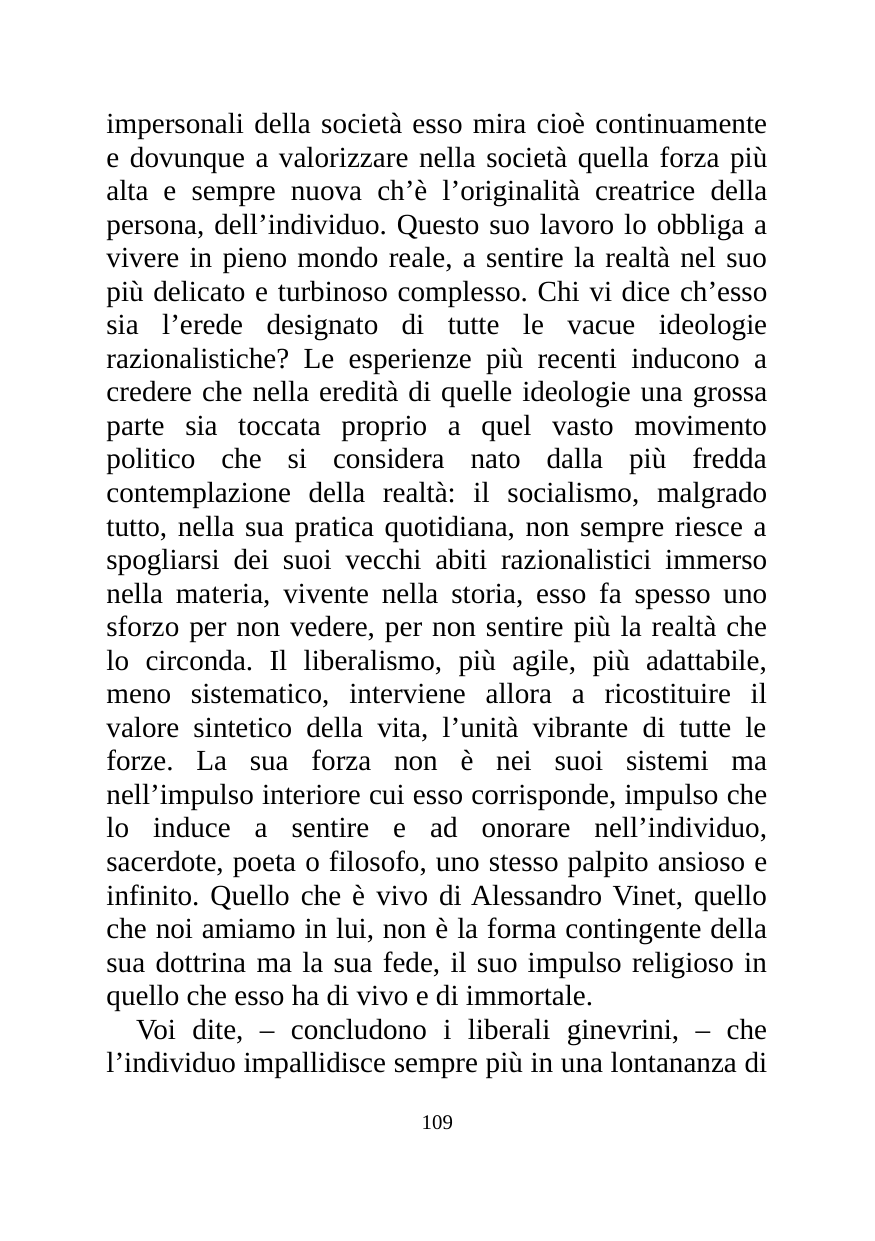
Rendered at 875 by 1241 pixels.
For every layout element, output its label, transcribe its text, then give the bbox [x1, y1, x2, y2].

text impersonali della società esso mira cioè continuamente e dovunque a valorizzare nella società quella forza più alta e sempre nuova ch’è l’originalità creatrice della persona, dell’individuo. Questo suo lavoro lo obbliga a vivere in pieno mondo reale, a sentire la realtà nel suo più delicato e turbinoso complesso. Chi vi dice ch’esso sia l’erede designato di tutte le vacue ideologie razionalistiche? Le esperienze più recenti inducono a credere che nella eredità di quelle ideologie una grossa parte sia toccata proprio a quel vasto movimento politico che si considera nato dalla più fredda contemplazione della realtà: il socialismo, malgrado tutto, nella sua pratica quotidiana, non sempre riesce a spogliarsi dei suoi vecchi abiti razionalistici immerso nella materia, vivente nella storia, esso fa spesso uno sforzo per non vedere, per non sentire più la realtà che lo circonda. Il liberalismo, più agile, più adattabile, meno sistematico, interviene allora a ricostituire il valore sintetico della vita, l’unità vibrante di tutte le forze. La sua forza non è nei suoi sistemi ma nell’impulso interiore cui esso corrisponde, impulso che lo induce a sentire e ad onorare nell’individuo, sacerdote, poeta o filosofo, uno stesso palpito ansioso e infinito. Quello che è vivo di Alessandro Vinet, quello che noi amiamo in lui, non è la forma contingente della sua dottrina ma la sua fede, il suo impulso religioso in quello che esso ha di vivo e di immortale. [106, 106, 768, 1012]
text Voi dite, – concludono i liberali ginevrini, – che l’individuo impallidisce sempre più in una lontananza di [106, 1012, 768, 1079]
